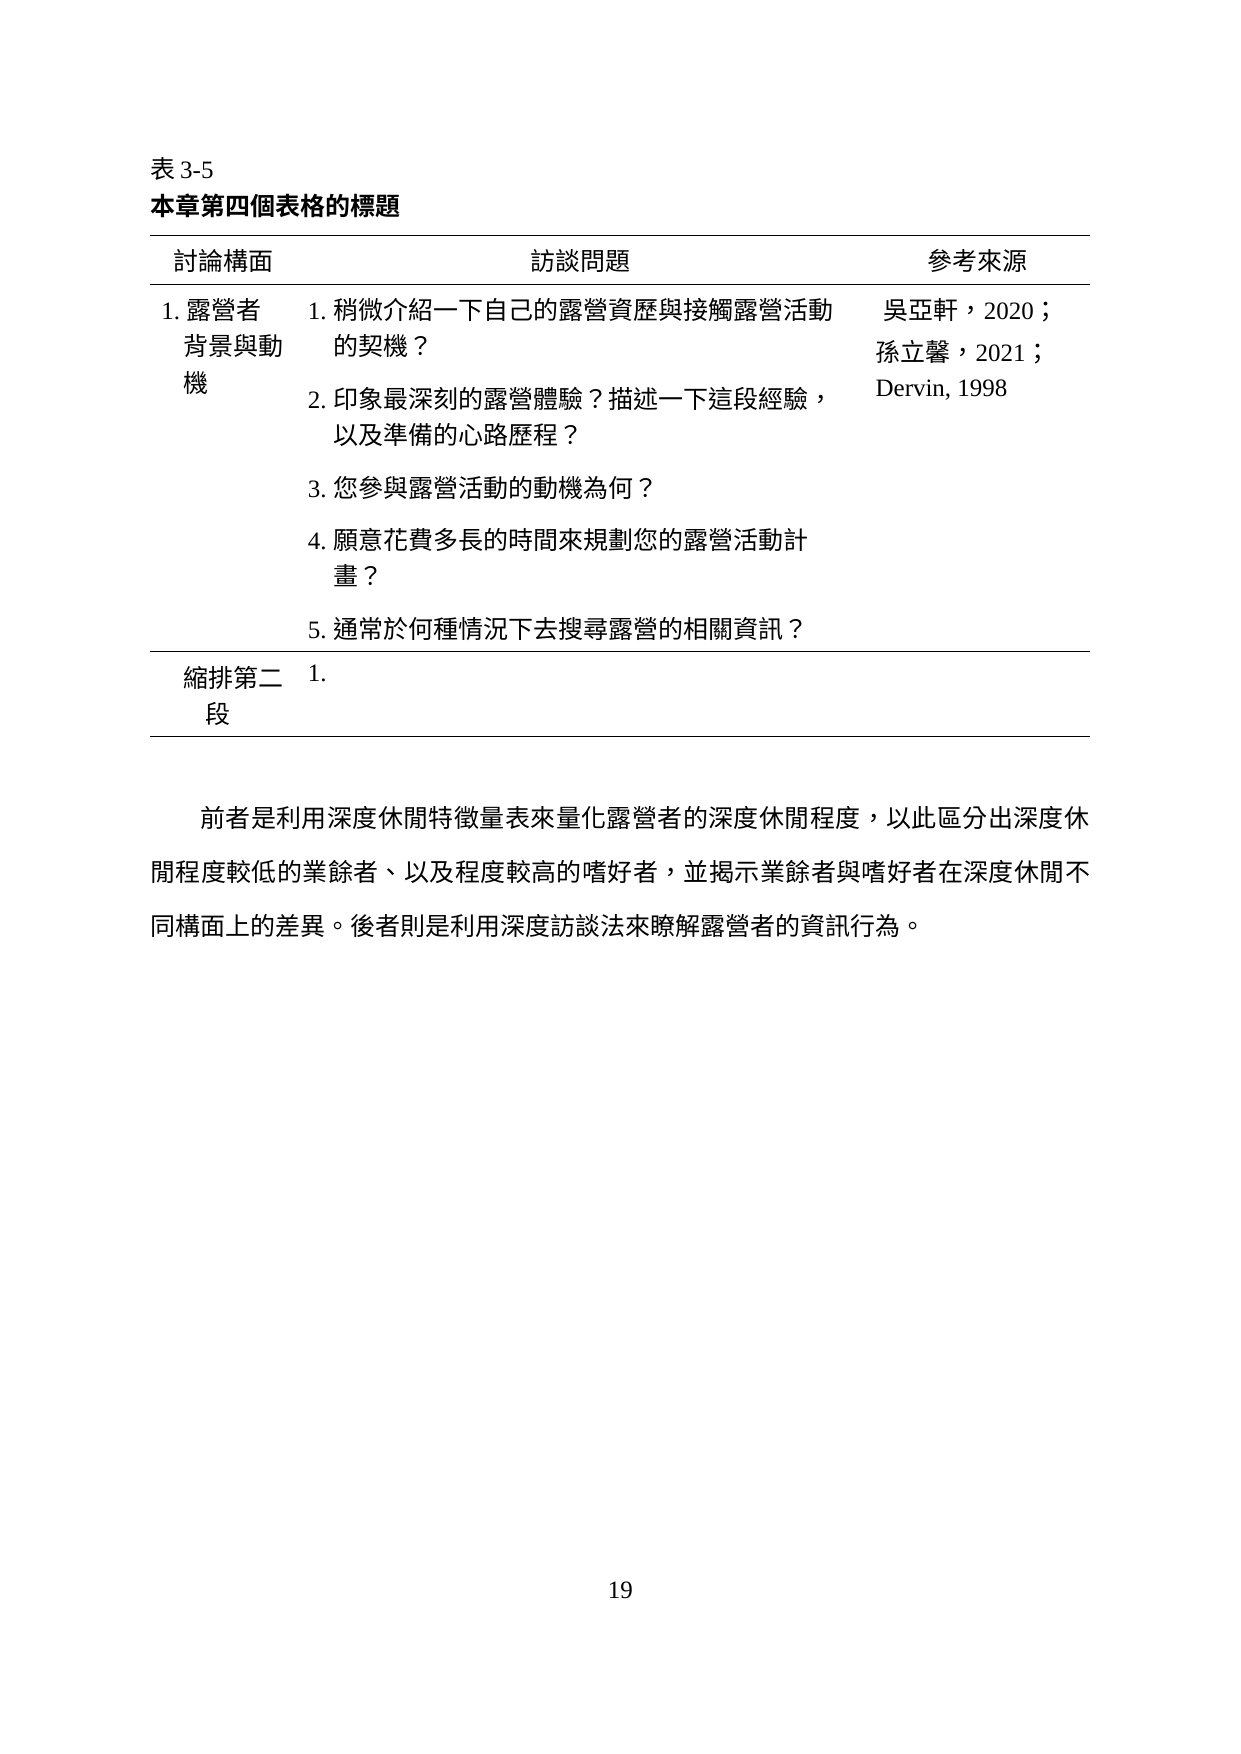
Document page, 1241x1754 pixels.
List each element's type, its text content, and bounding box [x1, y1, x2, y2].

table_cell 稍微介紹一下自己的露營資歷與接觸露營活動的契機？ 印象最深刻的露營體驗？描述一下這段經驗，以及準備的心路歷程？ 您參與露營活動的動機為何？ 願意花費多長的時間來規劃您的露營活動計畫？ 通常於何種情況下去搜尋露營的相關資訊？ [296, 285, 864, 651]
table_cell 縮排第二段 [150, 652, 296, 736]
table_cell [296, 652, 864, 736]
text 表3-5 本章第四個表格的標題 [150, 150, 1090, 222]
table_cell 1. 露營者背景與動機 [150, 285, 296, 651]
table_header 訪談問題 [296, 236, 864, 284]
table_cell 吳亞軒，2020；孫立馨，2021；Dervin, 1998 [864, 285, 1090, 651]
table_cell [864, 652, 1090, 736]
table_header 討論構面 [150, 236, 296, 284]
text 前者是利用深度休閒特徵量表來量化露營者的深度休閒程度，以此區分出深度休閒程度較低的業餘者、以及程度較高的嗜好者，並揭示業餘者與嗜好者在深度休閒不同構面上的差異。後者則是利用深度訪談法來瞭解露營者的資訊行為。 [150, 798, 1090, 943]
table_header 參考來源 [864, 236, 1090, 284]
